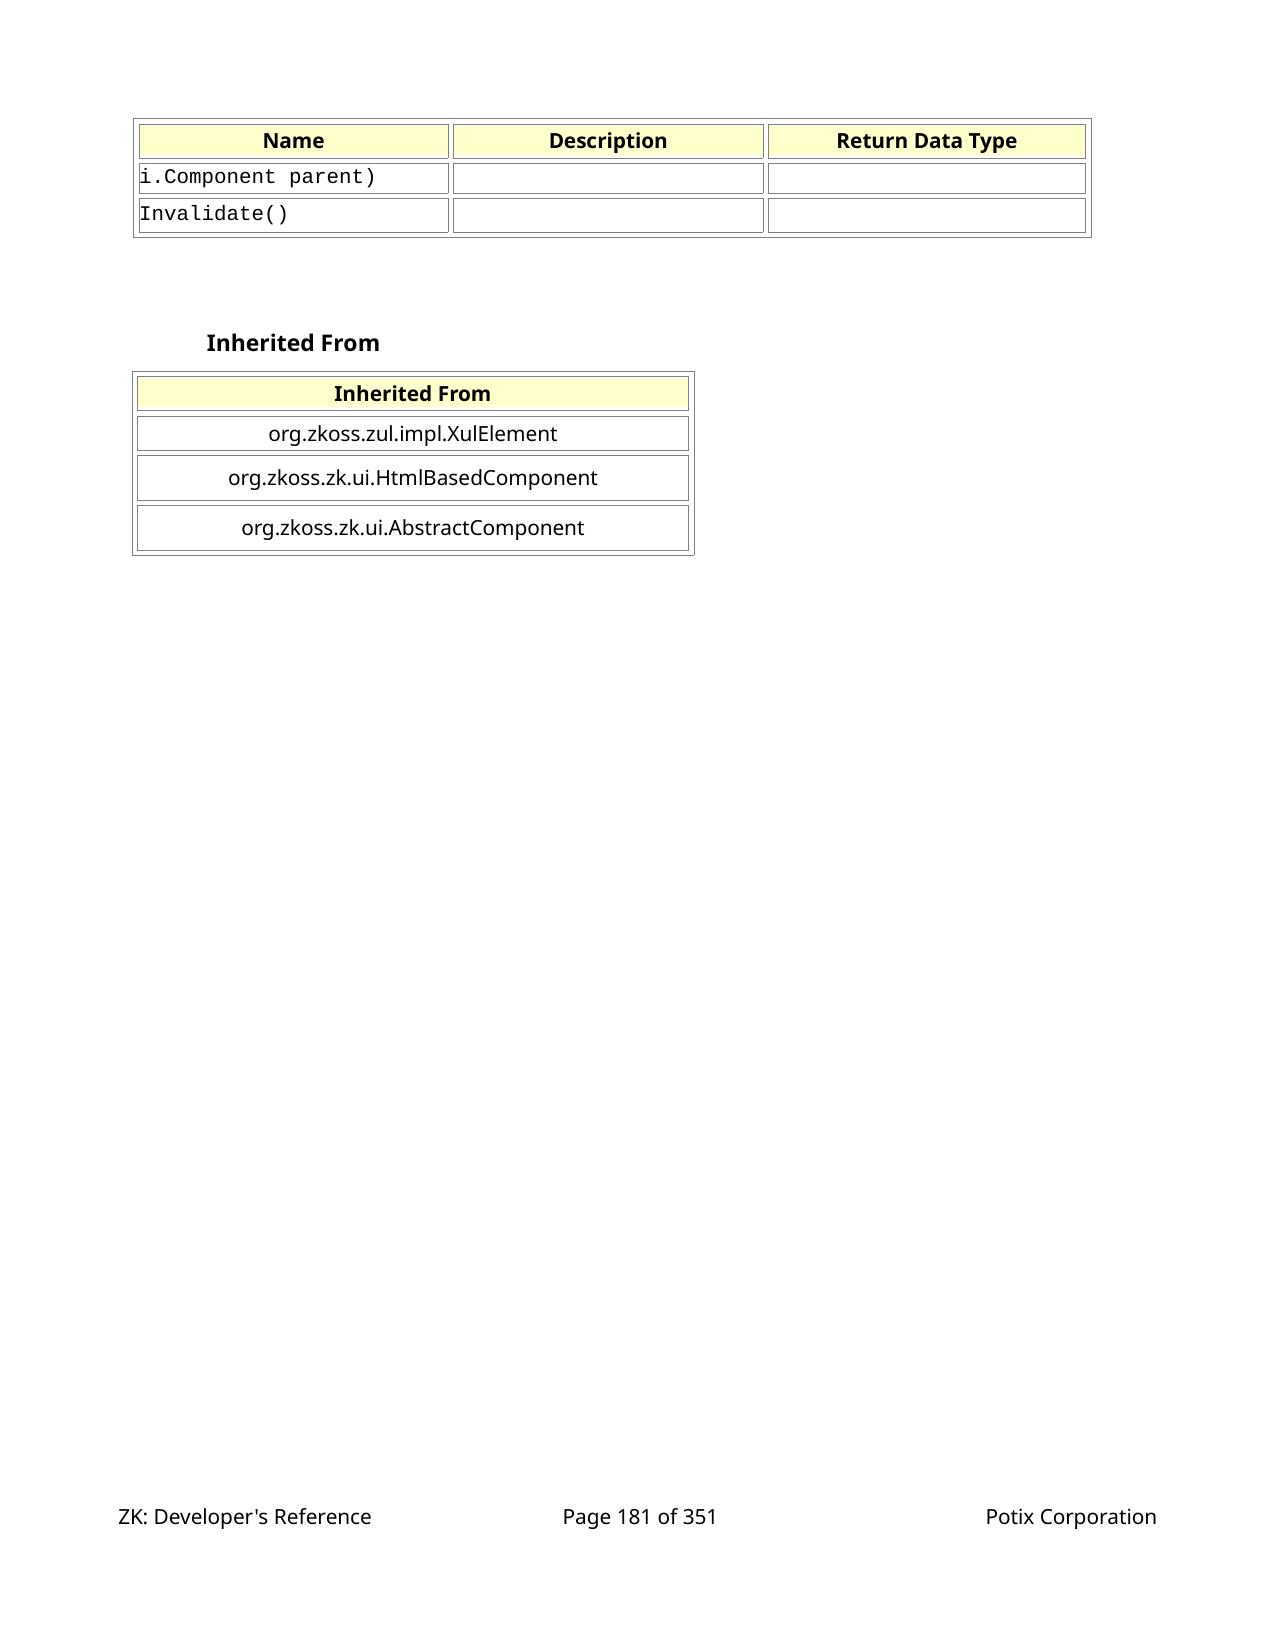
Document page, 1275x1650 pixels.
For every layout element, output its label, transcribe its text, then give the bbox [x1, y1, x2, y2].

table_header Return Data Type [766, 119, 1088, 158]
table_cell [451, 193, 766, 232]
table_cell [769, 199, 1085, 232]
table_header Inherited From [134, 372, 691, 410]
table_header Description [451, 119, 766, 158]
table_cell org.zkoss.zk.ui.HtmlBasedComponent [134, 450, 691, 500]
table_cell [766, 158, 1088, 192]
subtitle Inherited From [207, 327, 1157, 358]
table_cell i.Component parent) [136, 158, 451, 192]
table_cell Invalidate() [136, 193, 451, 232]
table_cell [451, 158, 766, 192]
table_header Name [136, 119, 451, 158]
table_cell org.zkoss.zk.ui.AbstractComponent [134, 500, 691, 549]
table_cell org.zkoss.zul.impl.XulElement [134, 410, 691, 450]
table_cell [454, 199, 763, 232]
table_cell [766, 193, 1088, 232]
